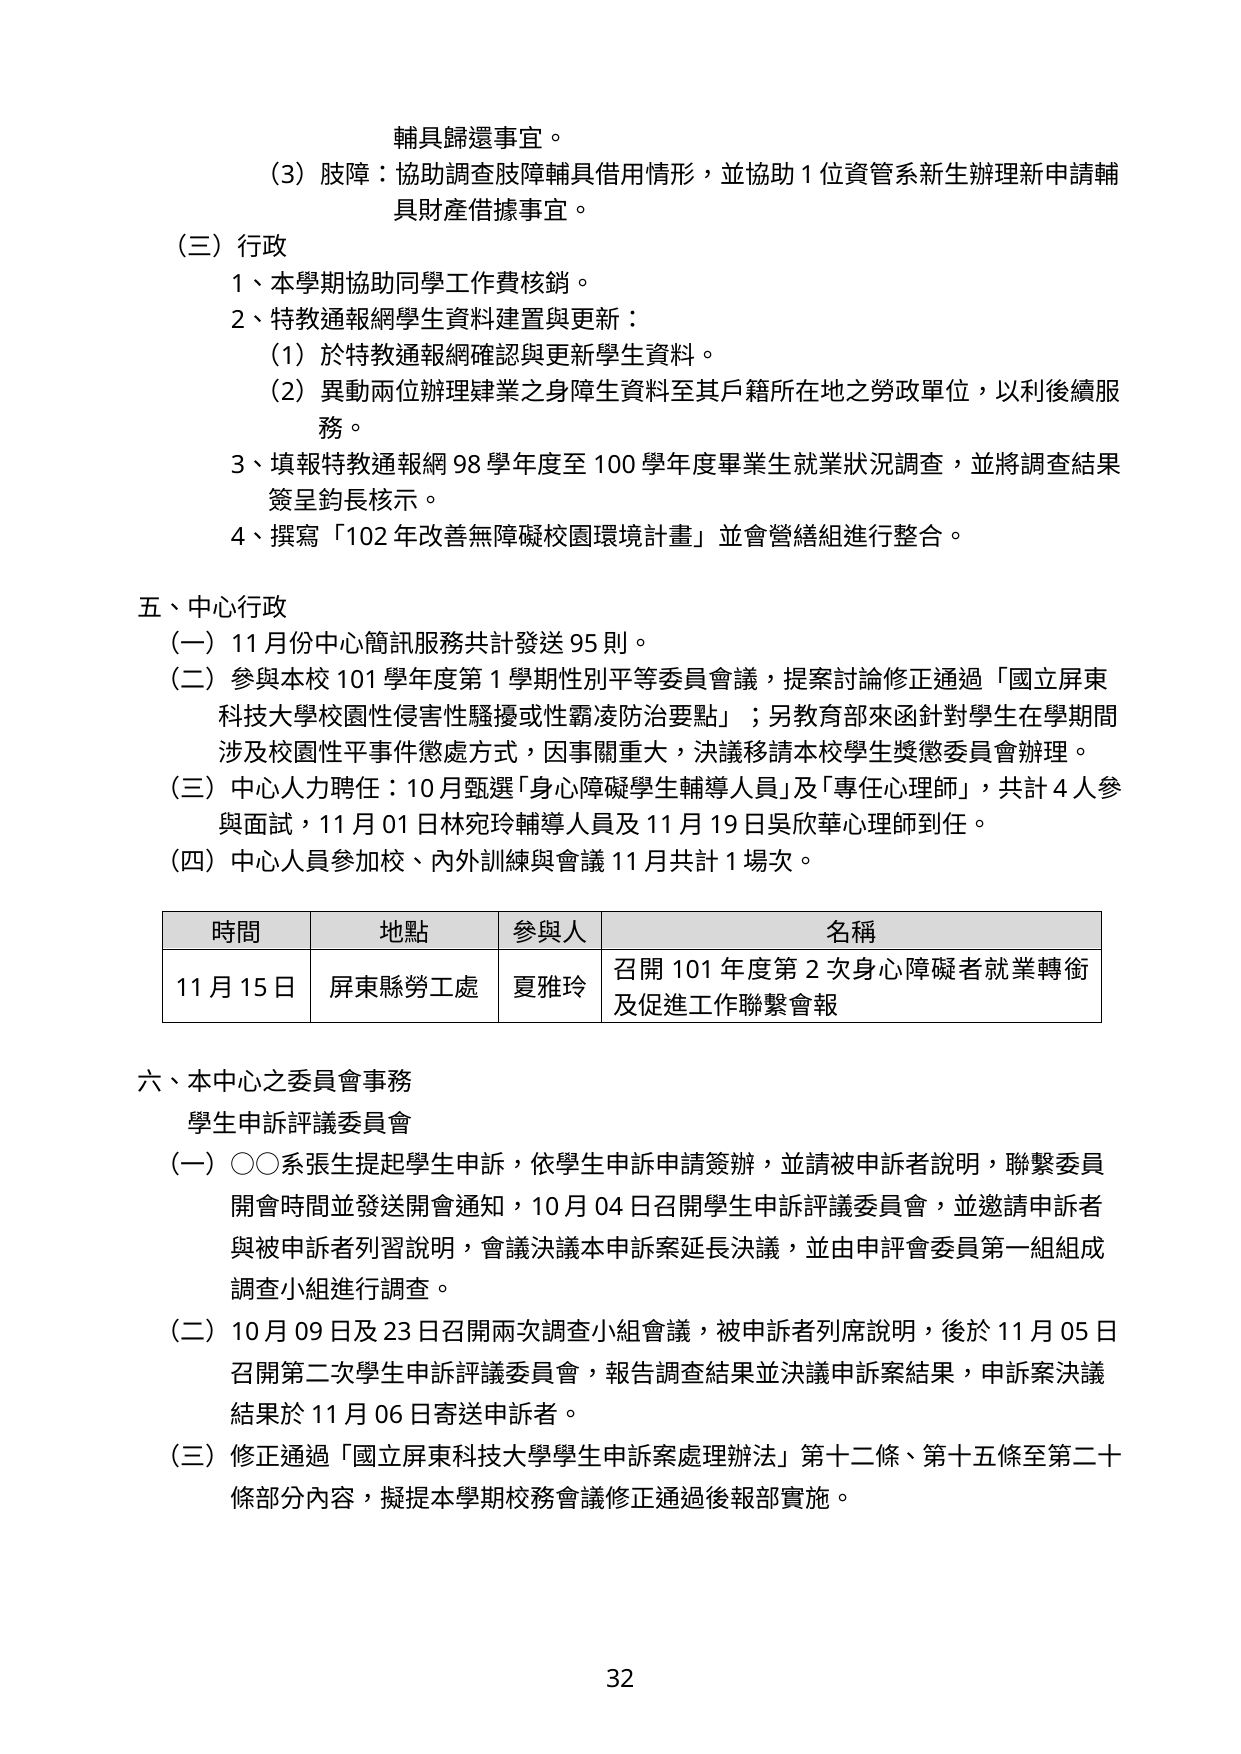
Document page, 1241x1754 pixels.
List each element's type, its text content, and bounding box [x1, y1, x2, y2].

table_cell 召開101年度第2次身心障礙者就業轉銜及促進工作聯繫會報 [602, 950, 1101, 1022]
text （2）異動兩位辦理肄業之身障生資料至其戶籍所在地之勞政單位，以利後續服務。 [256, 372, 1122, 444]
text （三）行政 [156, 227, 1122, 263]
table_header 參與人 [499, 912, 601, 948]
table_cell 11月15日 [163, 950, 310, 1022]
text （一）○○系張生提起學生申訴，依學生申訴申請簽辦，並請被申訴者說明，聯繫委員開會時間並發送開會通知，10月04日召開學生申訴評議委員會，並邀請申訴者與被申訴者列習說明，會議決議本申訴案延長決議，並由申評會委員第一組組成調查小組進行調查。 [156, 1141, 1122, 1307]
text （三）修正通過「國立屏東科技大學學生申訴案處理辦法」第十二條、第十五條至第二十條部分內容，擬提本學期校務會議修正通過後報部實施。 [156, 1432, 1122, 1516]
text 3、填報特教通報網98學年度至100學年度畢業生就業狀況調查，並將調查結果簽呈鈞長核示。 [231, 444, 1122, 517]
text 六、本中心之委員會事務 [137, 1057, 1122, 1099]
subtitle （三）中心人力聘任：10月甄選「身心障礙學生輔導人員」及「專任心理師」，共計4人參與面試，11月01日林宛玲輔導人員及11月19日吳欣華心理師到任。 [156, 768, 1122, 841]
subtitle （一）11月份中心簡訊服務共計發送95則。 [156, 623, 1122, 660]
text （二）10月09日及23日召開兩次調查小組會議，被申訴者列席說明，後於11月05日召開第二次學生申訴評議委員會，報告調查結果並決議申訴案結果，申訴案決議結果於11月06日寄送申訴者。 [156, 1307, 1122, 1432]
text （1）於特教通報網確認與更新學生資料。 [256, 336, 1122, 372]
table_cell 夏雅玲 [499, 950, 601, 1022]
text 學生申訴評議委員會 [187, 1099, 1122, 1141]
text （四）中心人員參加校、內外訓練與會議11月共計1場次。 [156, 841, 1122, 877]
text 1、本學期協助同學工作費核銷。 [231, 263, 1122, 299]
text 4、撰寫「102年改善無障礙校園環境計畫」並會營繕組進行整合。 [231, 517, 1122, 553]
text 2、特教通報網學生資料建置與更新： [231, 299, 1122, 336]
table_header 名稱 [602, 912, 1101, 948]
text 輔具歸還事宜。 [256, 118, 1122, 154]
text 五、中心行政 [137, 587, 1122, 623]
subtitle （二）參與本校101學年度第1學期性別平等委員會議，提案討論修正通過「國立屏東科技大學校園性侵害性騷擾或性霸凌防治要點」；另教育部來函針對學生在學期間涉及校園性平事件懲處方式，因事關重大，決議移請本校學生獎懲委員會辦理。 [156, 660, 1122, 768]
table_cell 屏東縣勞工處 [311, 950, 498, 1022]
table_header 時間 [163, 912, 310, 948]
table_header 地點 [311, 912, 498, 948]
text （3）肢障：協助調查肢障輔具借用情形，並協助1位資管系新生辦理新申請輔具財產借據事宜。 [256, 154, 1122, 227]
